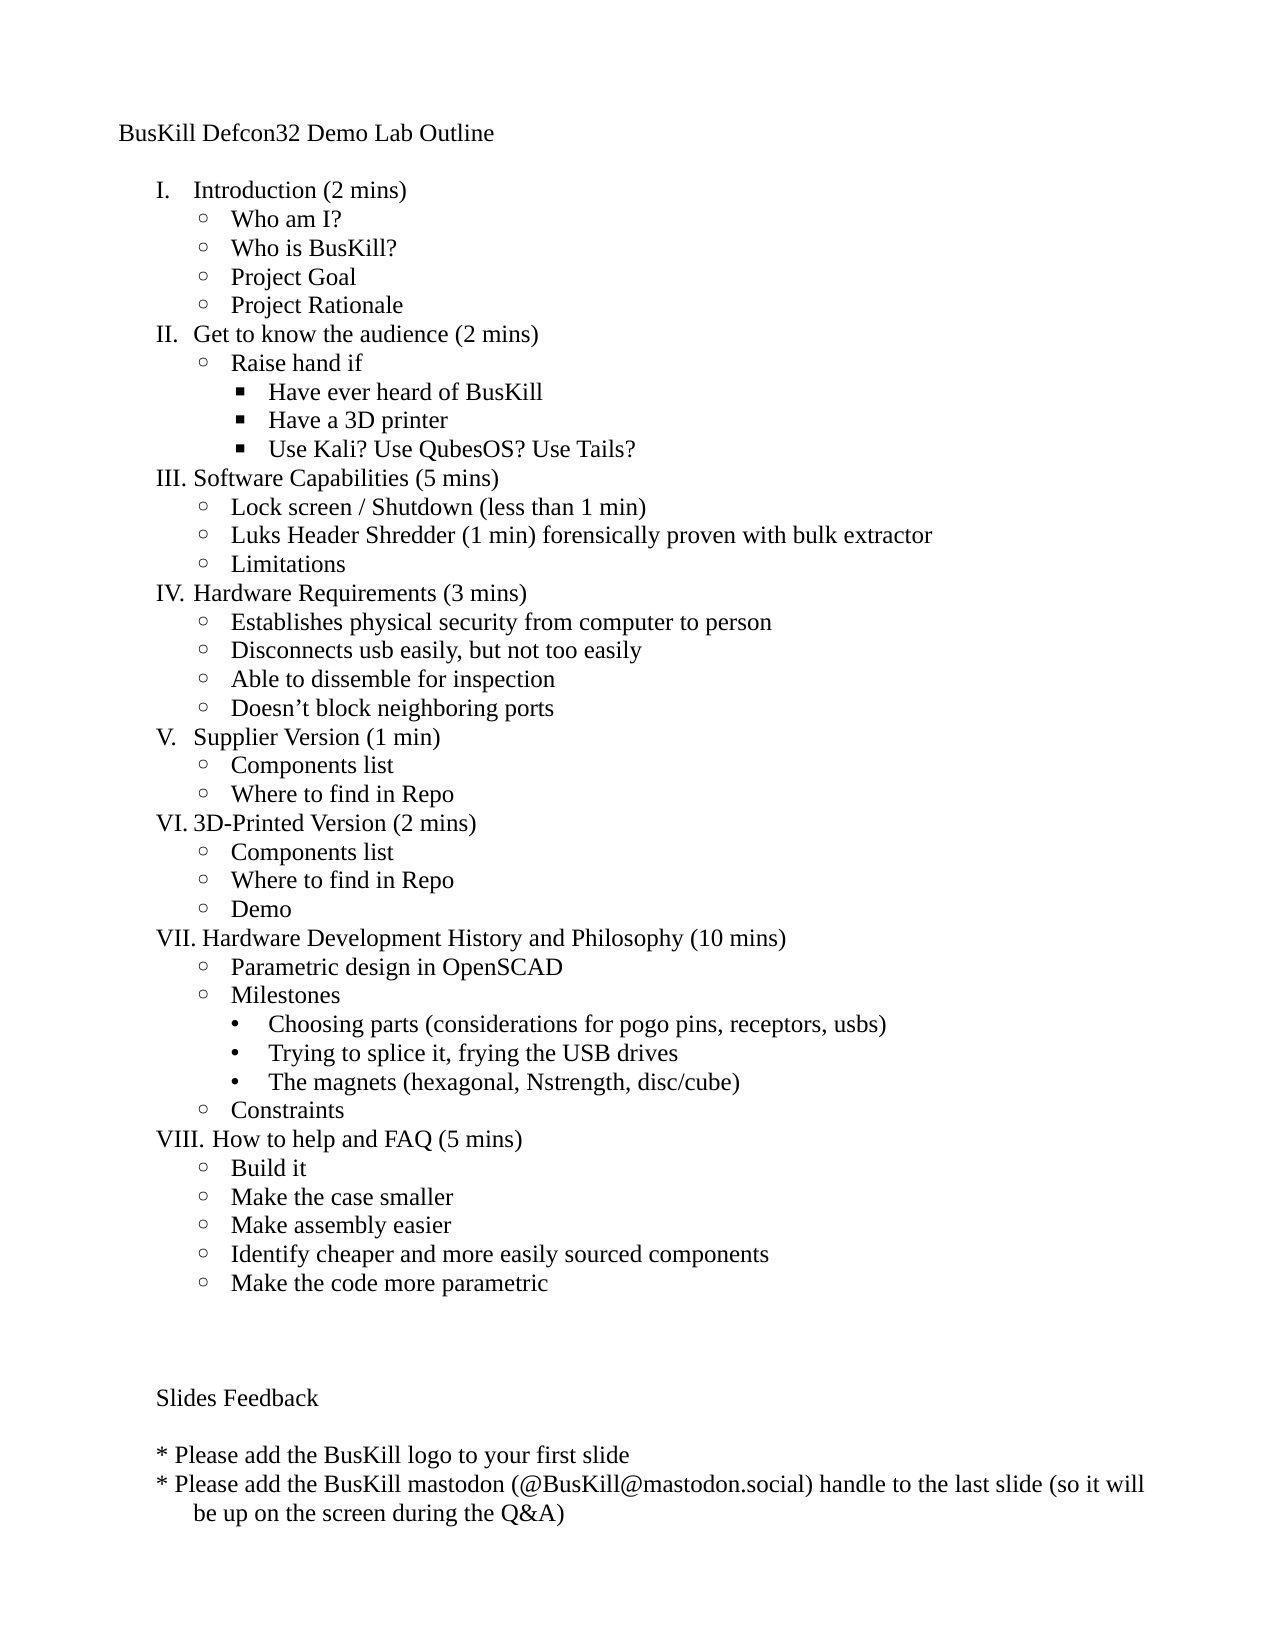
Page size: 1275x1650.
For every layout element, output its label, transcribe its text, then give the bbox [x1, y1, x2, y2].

list Trying to splice it, frying the USB drives [231, 1038, 1148, 1067]
list Project Goal [193, 262, 1157, 291]
list Use Kali? Use QubesOS? Use Tails? [231, 434, 1157, 463]
list Make the code more parametric [193, 1268, 1148, 1297]
text BusKill Defcon32 Demo Lab Outline [118, 118, 1157, 147]
list Who am I? [193, 204, 1157, 233]
list Identify cheaper and more easily sourced components [193, 1239, 1148, 1268]
list Constraints [193, 1096, 1148, 1124]
list Demo [193, 894, 1157, 923]
list Establishes physical security from computer to person [193, 607, 1157, 636]
list Where to find in Repo [193, 866, 1157, 894]
list Who is BusKill? [193, 233, 1157, 262]
list Build it [193, 1153, 1148, 1182]
text * Please add the BusKill logo to your first slide [156, 1441, 1148, 1469]
list How to help and FAQ (5 mins) [156, 1124, 1148, 1153]
list Luks Header Shredder (1 min) forensically proven with bulk extractor [193, 521, 1157, 549]
list Have a 3D printer [231, 406, 1157, 434]
list Software Capabilities (5 mins) [156, 463, 1157, 492]
list Where to find in Repo [193, 779, 1157, 808]
list The magnets (hexagonal, Nstrength, disc/cube) [231, 1067, 1148, 1096]
list Parametric design in OpenSCAD [193, 952, 1148, 981]
list Disconnects usb easily, but not too easily [193, 636, 1157, 664]
list Project Rationale [193, 291, 1157, 319]
list Limitations [193, 549, 1157, 578]
list Hardware Development History and Philosophy (10 mins) [156, 923, 1148, 952]
list Choosing parts (considerations for pogo pins, receptors, usbs) [231, 1009, 1148, 1038]
list Milestones [193, 981, 1148, 1009]
list Make assembly easier [193, 1211, 1148, 1239]
list Get to know the audience (2 mins) [156, 319, 1157, 348]
list Components list [193, 751, 1157, 779]
text Slides Feedback [156, 1383, 1148, 1412]
list Lock screen / Shutdown (less than 1 min) [193, 492, 1157, 521]
list Doesn’t block neighboring ports [193, 693, 1157, 722]
list Raise hand if [193, 348, 1157, 377]
list Components list [193, 837, 1157, 866]
list Hardware Requirements (3 mins) [156, 578, 1157, 607]
list Have ever heard of BusKill [231, 377, 1157, 406]
list Able to dissemble for inspection [193, 664, 1157, 693]
list Introduction (2 mins) [156, 176, 1157, 204]
list Make the case smaller [193, 1182, 1148, 1211]
list Supplier Version (1 min) [156, 722, 1157, 751]
text * Please add the BusKill mastodon (@BusKill@mastodon.social) handle to the last slide (so it will be up on the screen during the Q&A) [156, 1469, 1148, 1527]
list 3D-Printed Version (2 mins) [156, 808, 1157, 837]
